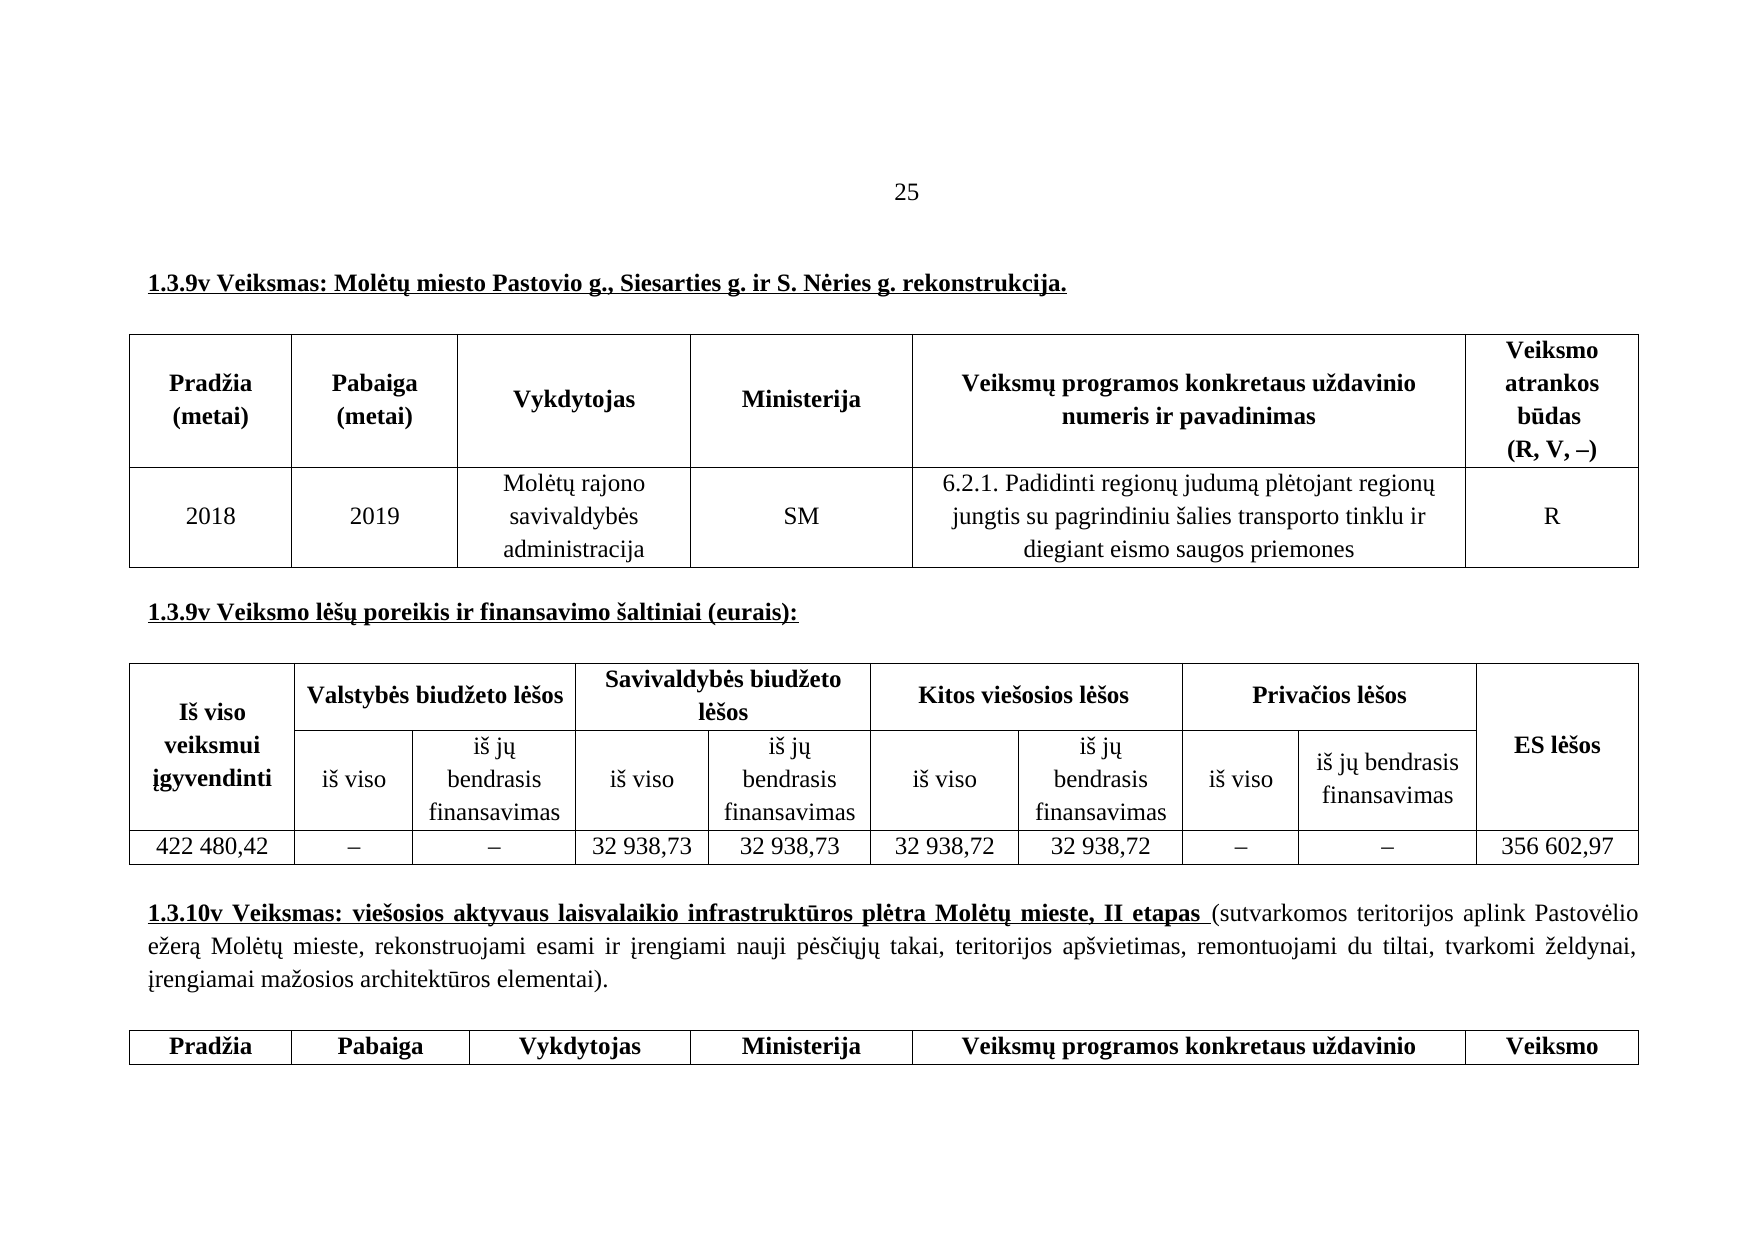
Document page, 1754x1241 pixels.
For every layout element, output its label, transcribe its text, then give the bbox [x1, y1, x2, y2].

table_header ES lėšos [1477, 664, 1638, 830]
table_cell iš jų bendrasis finansavimas [1019, 731, 1182, 830]
table_header Pabaiga (metai) [292, 335, 457, 467]
table_cell 2019 [292, 468, 457, 567]
table_cell iš viso [576, 731, 708, 830]
table_cell 32 938,73 [576, 831, 708, 864]
table_header Valstybės biudžeto lėšos [295, 664, 575, 730]
table_cell – [1299, 831, 1476, 864]
table_cell 356 602,97 [1477, 831, 1638, 864]
table_header Pradžia (metai) [130, 335, 291, 467]
table_header Ministerija [691, 335, 912, 467]
table_cell 32 938,73 [709, 831, 870, 864]
table_cell 32 938,72 [871, 831, 1018, 864]
table_cell Molėtų rajono savivaldybės administracija [458, 468, 690, 567]
table_cell – [295, 831, 412, 864]
table_cell 32 938,72 [1019, 831, 1182, 864]
table_cell iš jų bendrasis finansavimas [413, 731, 575, 830]
table_cell iš viso [1183, 731, 1298, 830]
table_cell iš jų bendrasis finansavimas [709, 731, 870, 830]
table_cell 6.2.1. Padidinti regionų judumą plėtojant regionų jungtis su pagrindiniu šalies transporto tinklu ir diegiant eismo saugos priemones [913, 468, 1465, 567]
text 1.3.9v Veiksmo lėšų poreikis ir finansavimo šaltiniai (eurais): [118, 597, 1695, 626]
table_header Savivaldybės biudžeto lėšos [576, 664, 870, 730]
text 1.3.10v Veiksmas: viešosios aktyvaus laisvalaikio infrastruktūros plėtra Molėtų mieste, II etapas (sutvarkomos teritorijos aplink Pastovėlio ežerą Molėtų mieste, rekonstruojami esami ir įrengiami nauji pėsčiųjų takai, teritorijos apšvietimas, remontuojami du tiltai, tvarkomi želdynai, įrengiamai mažosios architektūros elementai). [148, 898, 1639, 993]
table_header Privačios lėšos [1183, 664, 1476, 730]
table_header Vykdytojas [458, 335, 690, 467]
table_header Vykdytojas [470, 1031, 690, 1064]
table_cell R [1466, 468, 1638, 567]
table_header Veiksmų programos konkretaus uždavinio [913, 1031, 1465, 1064]
table_header Kitos viešosios lėšos [871, 664, 1182, 730]
table_header Veiksmų programos konkretaus uždavinio numeris ir pavadinimas [913, 335, 1465, 467]
table_cell iš viso [871, 731, 1018, 830]
table_header Veiksmo [1466, 1031, 1638, 1064]
table_header Iš viso veiksmui įgyvendinti [130, 664, 294, 830]
table_header Veiksmo atrankos būdas (R, V, –) [1466, 335, 1638, 467]
table_cell iš jų bendrasis finansavimas [1299, 731, 1476, 830]
text 1.3.9v Veiksmas: Molėtų miesto Pastovio g., Siesarties g. ir S. Nėries g. rekonstrukcija. [118, 268, 1695, 296]
table_cell 422 480,42 [130, 831, 294, 864]
table_cell – [1183, 831, 1298, 864]
table_header Pabaiga [292, 1031, 469, 1064]
table_cell 2018 [130, 468, 291, 567]
table_cell – [413, 831, 575, 864]
table_header Pradžia [130, 1031, 291, 1064]
table_cell iš viso [295, 731, 412, 830]
table_header Ministerija [691, 1031, 912, 1064]
table_cell SM [691, 468, 912, 567]
